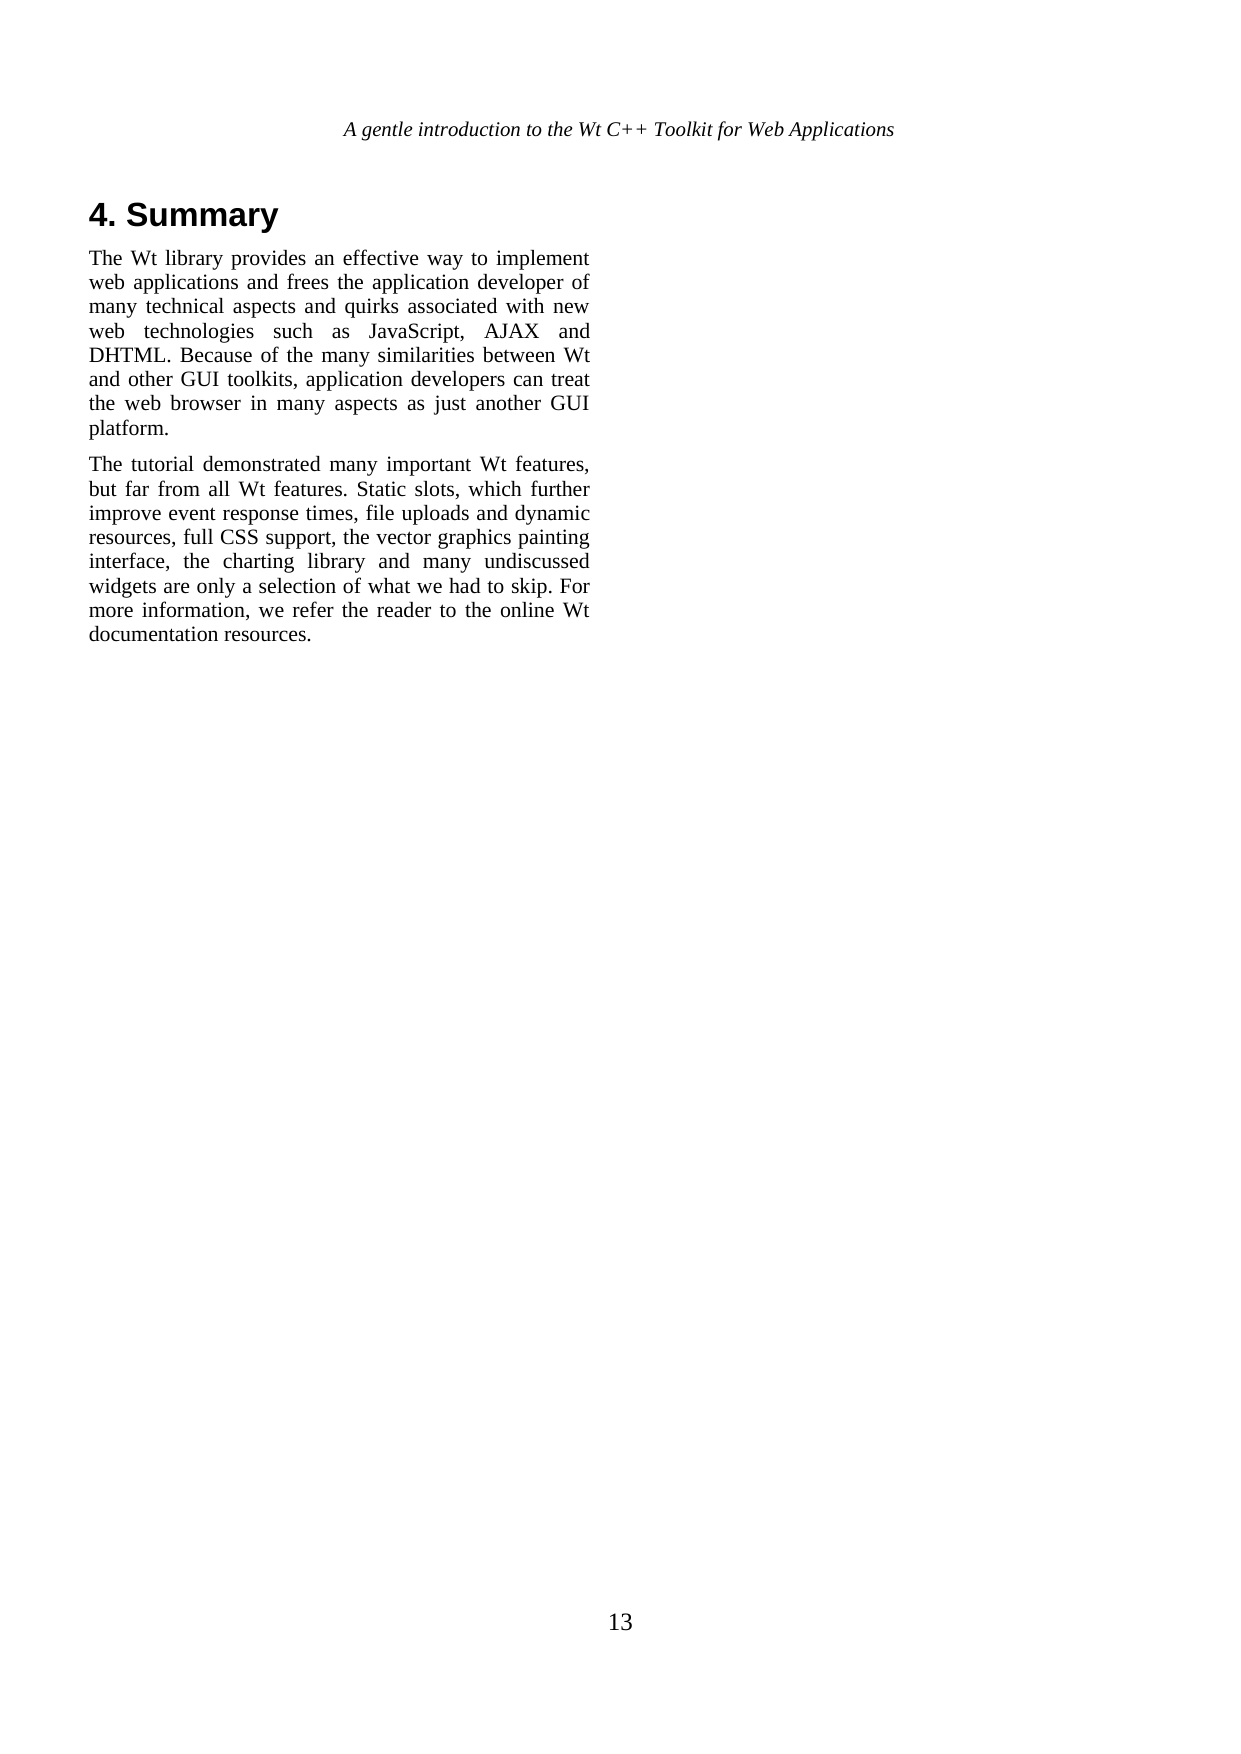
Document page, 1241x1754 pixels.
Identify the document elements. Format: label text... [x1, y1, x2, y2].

subtitle 4. Summary [88, 196, 591, 233]
text The tutorial demonstrated many important Wt features, but far from all Wt features. Static slots, which further improve event response times, file uploads and dynamic resources, full CSS support, the vector graphics painting interface, the charting library and many undiscussed widgets are only a selection of what we had to skip. For more information, we refer the reader to the online Wt documentation resources. [88, 452, 591, 647]
text The Wt library provides an effective way to implement web applications and frees the application developer of many technical aspects and quirks associated with new web technologies such as JavaScript, AJAX and DHTML. Because of the many similarities between Wt and other GUI toolkits, application developers can treat the web browser in many aspects as just another GUI platform. [88, 246, 591, 440]
